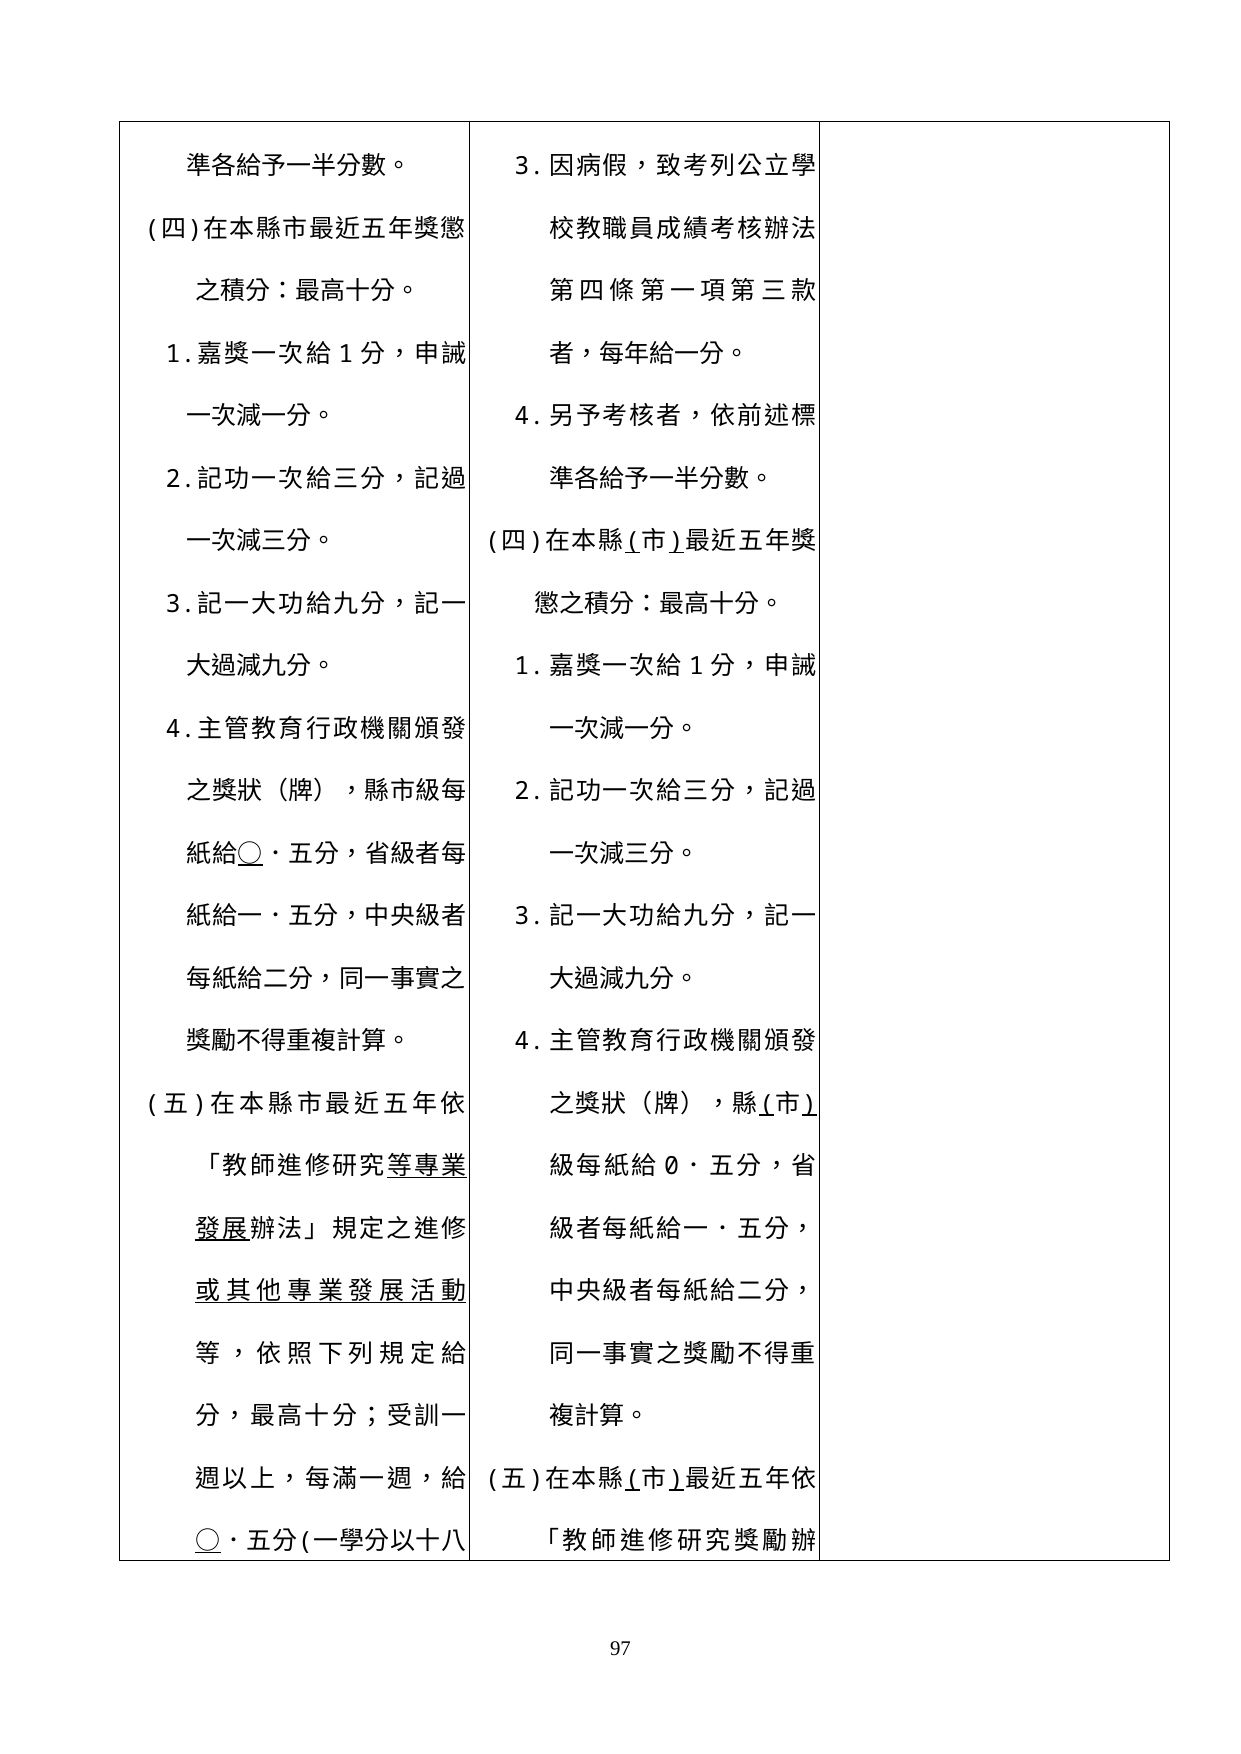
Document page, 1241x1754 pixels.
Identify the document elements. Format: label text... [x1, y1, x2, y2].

table_cell 準各給予一半分數。 (四)在本縣市最近五年獎懲之積分：最高十分。 1.嘉獎一次給1分，申誡一次減一分。 2.記功一次給三分，記過一次減三分。 3.記一大功給九分，記一大過減九分。 4.主管教育行政機關頒發之獎狀（牌），縣市級每紙給○．五分，省級者每紙給一．五分，中央級者每紙給二分，同一事實之獎勵不得重複計算。 (五)在本縣市最近五年依「教師進修研究等專業發展辦法」規定之進修或其他專業發展活動等，依照下列規定給分，最高十分；受訓一週以上，每滿一週，給○．五分(一學分以十八 [120, 122, 469, 1559]
table_cell [820, 122, 1169, 1559]
table_cell 3. 因病假，致考列公立學校教職員成績考核辦法第四條第一項第三款者，每年給一分。 4. 另予考核者，依前述標準各給予一半分數。 (四)在本縣(市)最近五年獎懲之積分：最高十分。 1. 嘉獎一次給1分，申誡一次減一分。 2. 記功一次給三分，記過一次減三分。 3. 記一大功給九分，記一大過減九分。 4. 主管教育行政機關頒發之獎狀（牌），縣(市)級每紙給0．五分，省級者每紙給一．五分，中央級者每紙給二分，同一事實之獎勵不得重複計算。 (五)在本縣(市)最近五年依「教師進修研究獎勵辦 [470, 122, 819, 1559]
